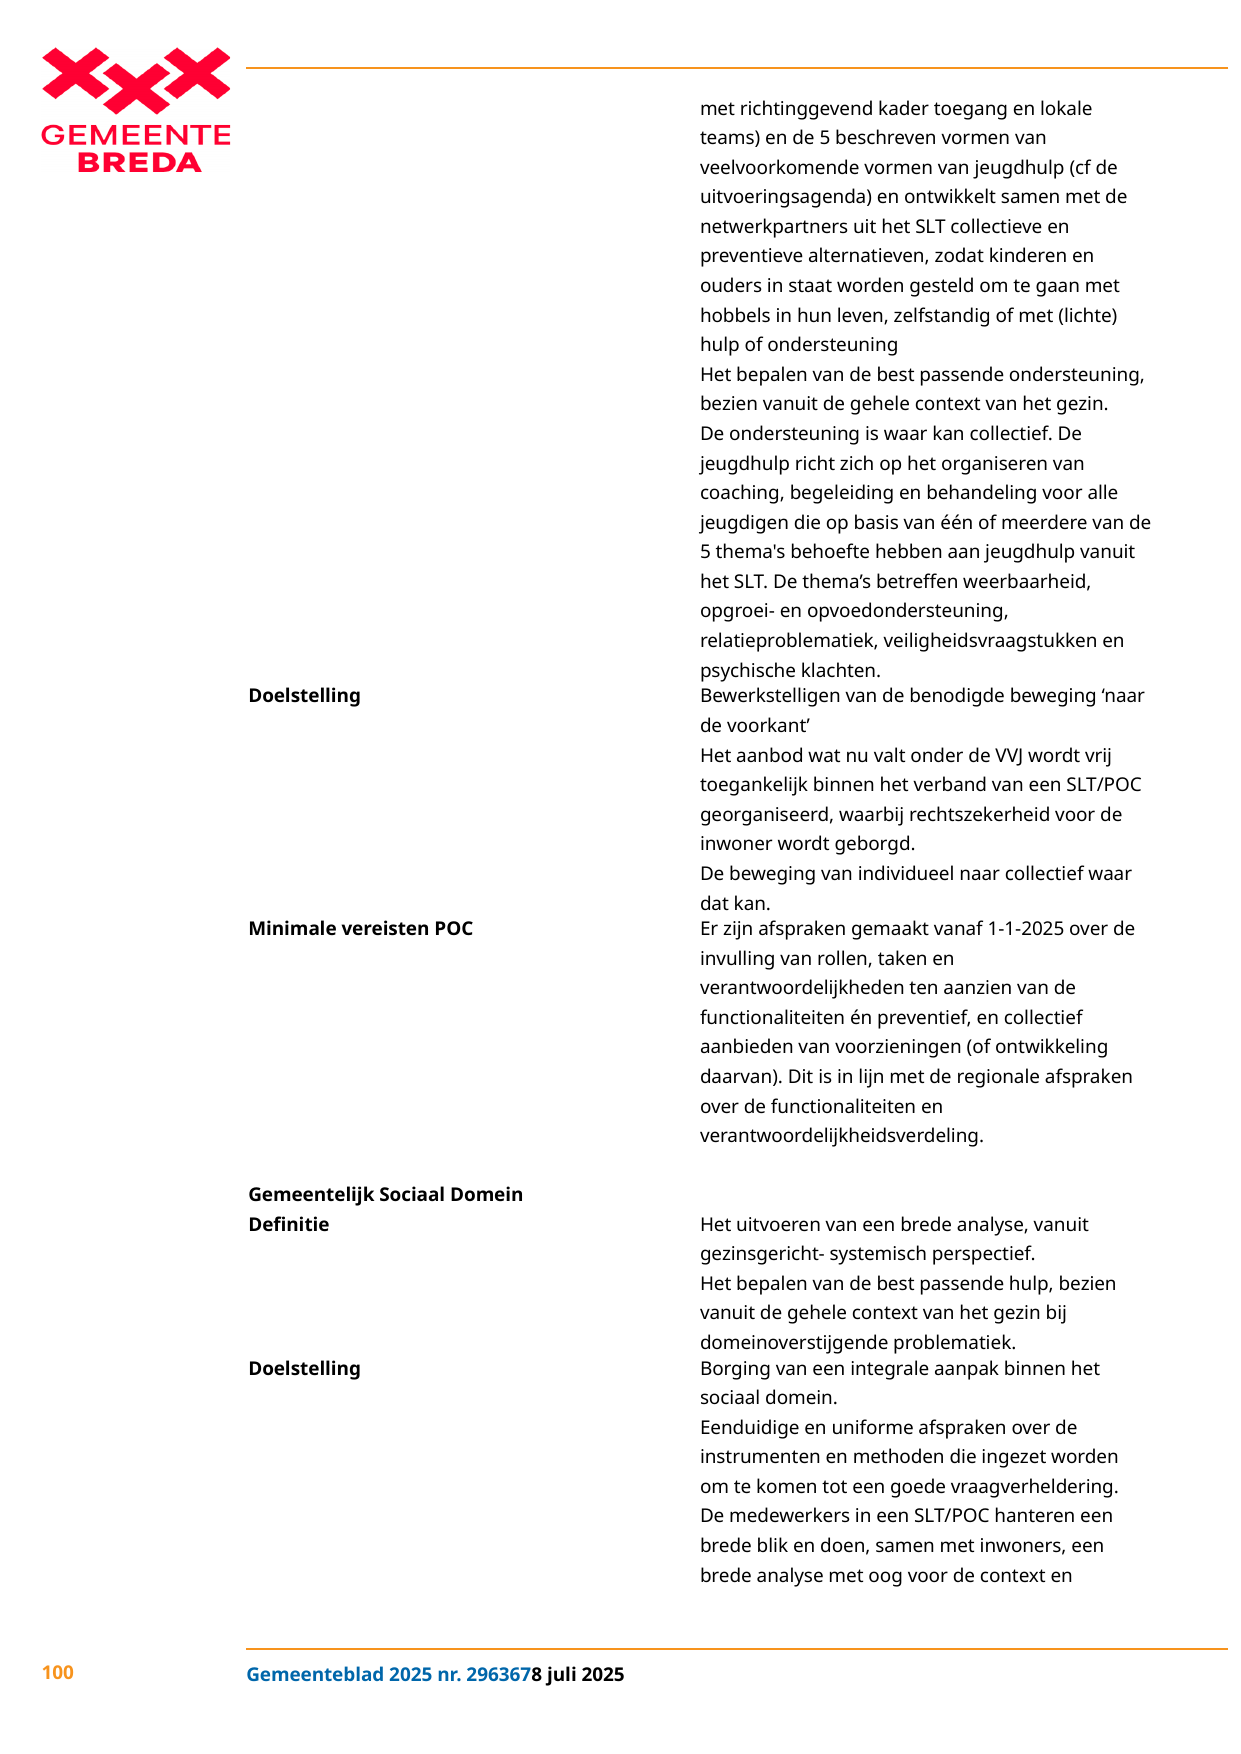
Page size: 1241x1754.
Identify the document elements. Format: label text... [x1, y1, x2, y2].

table_cell Er zijn afspraken gemaakt vanaf 1-1-2025 over de invulling van rollen, taken en verantwoordelijkheden ten aanzien van de functionaliteiten én preventief, en collectief aanbieden van voorzieningen (of ontwikkeling daarvan). Dit is in lijn met de regionale afspraken over de functionaliteiten en verantwoordelijkheidsverdeling. [700, 915, 1152, 1148]
table_cell Borging van een integrale aanpak binnen het sociaal domein. Eenduidige en uniforme afspraken over de instrumenten en methoden die ingezet worden om te komen tot een goede vraagverheldering. De medewerkers in een SLT/POC hanteren een brede blik en doen, samen met inwoners, een brede analyse met oog voor de context en [700, 1355, 1152, 1588]
table_cell Bewerkstelligen van de benodigde beweging ‘naar de voorkant’ Het aanbod wat nu valt onder de VVJ wordt vrij toegankelijk binnen het verband van een SLT/POC georganiseerd, waarbij rechtszekerheid voor de inwoner wordt geborgd. De beweging van individueel naar collectief waar dat kan. [700, 683, 1152, 915]
table_cell Minimale vereisten POC [248, 915, 700, 1148]
table_header met richtinggevend kader toegang en lokale teams) en de 5 beschreven vormen van veelvoorkomende vormen van jeugdhulp (cf de uitvoeringsagenda) en ontwikkelt samen met de netwerkpartners uit het SLT collectieve en preventieve alternatieven, zodat kinderen en ouders in staat worden gesteld om te gaan met hobbels in hun leven, zelfstandig of met (lichte) hulp of ondersteuning Het bepalen van de best passende ondersteuning, bezien vanuit de gehele context van het gezin. De ondersteuning is waar kan collectief. De jeugdhulp richt zich op het organiseren van coaching, begeleiding en behandeling voor alle jeugdigen die op basis van één of meerdere van de 5 thema's behoefte hebben aan jeugdhulp vanuit het SLT. De thema’s betreffen weerbaarheid, opgroei- en opvoedondersteuning, relatieproblematiek, veiligheidsvraagstukken en psychische klachten. [700, 95, 1152, 683]
picture [41, 47, 231, 172]
table_header Het uitvoeren van een brede analyse, vanuit gezinsgericht- systemisch perspectief. Het bepalen van de best passende hulp, bezien vanuit de gehele context van het gezin bij domeinoverstijgende problematiek. [700, 1211, 1152, 1355]
text Gemeentelijk Sociaal Domein [248, 1181, 1152, 1207]
table_header Definitie [248, 1211, 700, 1355]
table_cell Doelstelling [248, 683, 700, 915]
table_header [248, 95, 700, 683]
table_cell Doelstelling [248, 1355, 700, 1588]
